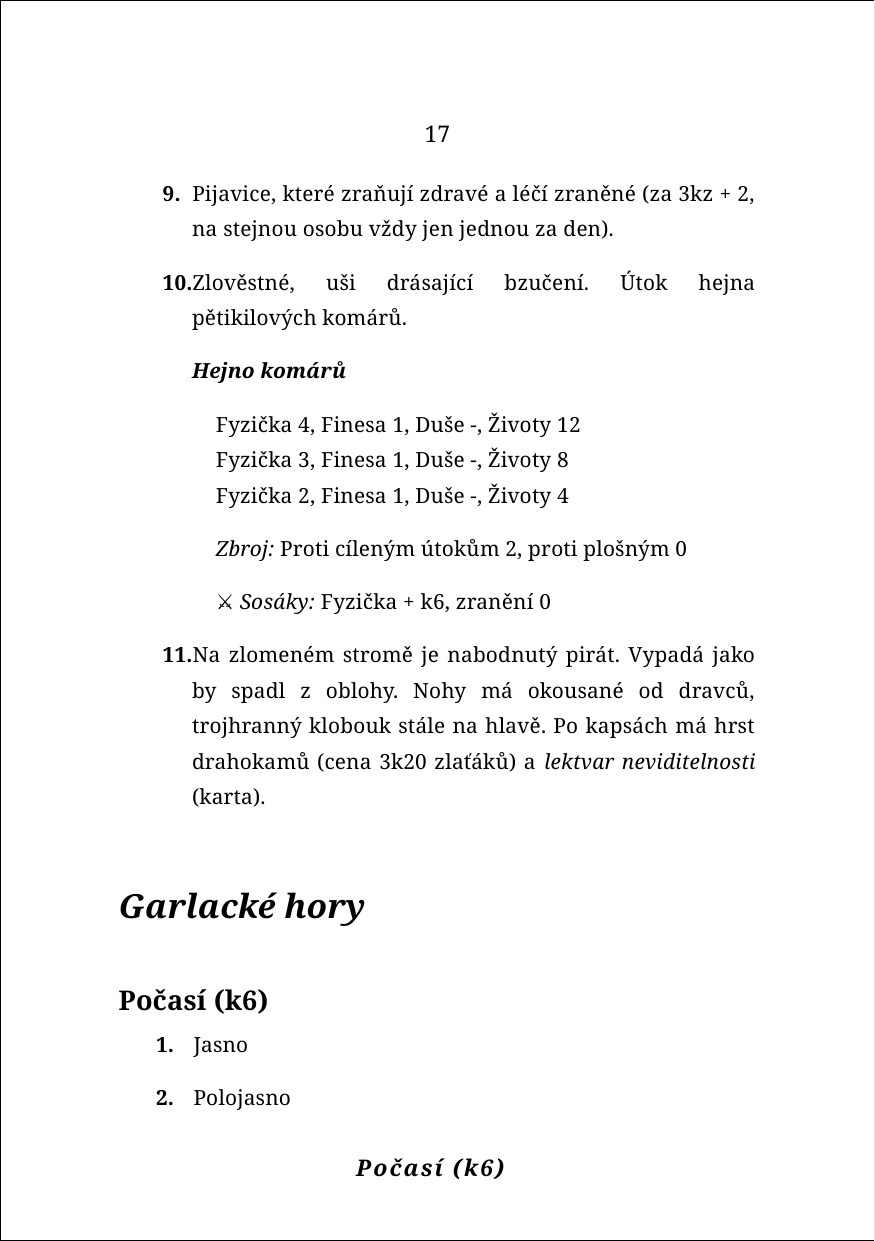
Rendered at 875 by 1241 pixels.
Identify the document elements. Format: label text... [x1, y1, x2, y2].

subtitle Počasí (k6) [118, 982, 756, 1018]
list Hejno komárů [162, 356, 756, 385]
list Jasno [156, 1030, 756, 1059]
list Zbroj: Proti cíleným útokům 2, proti plošným 0 [162, 534, 756, 562]
list ⚔ Sosáky: Fyzička + k6, zranění 0 [162, 587, 756, 616]
list Fyzička 4, Finesa 1, Duše -, Životy 12 Fyzička 3, Finesa 1, Duše -, Životy 8 Fyzička 2, Finesa 1, Duše -, Životy 4 [162, 410, 756, 509]
list Polojasno [156, 1083, 756, 1112]
list Zlověstné, uši drásající bzučení. Útok hejna pětikilových komárů. [162, 268, 756, 332]
list Na zlomeném stromě je nabodnutý pirát. Vypadá jako by spadl z oblohy. Nohy má okousané od dravců, trojhranný klobouk stále na hlavě. Po kapsách má hrst drahokamů (cena 3k20 zlaťáků) a lektvar neviditelnosti (karta). [162, 640, 756, 811]
list Pijavice, které zraňují zdravé a léčí zraněné (za 3kz + 2, na stejnou osobu vždy jen jednou za den). [162, 179, 756, 243]
subtitle Garlacké hory [118, 883, 756, 928]
